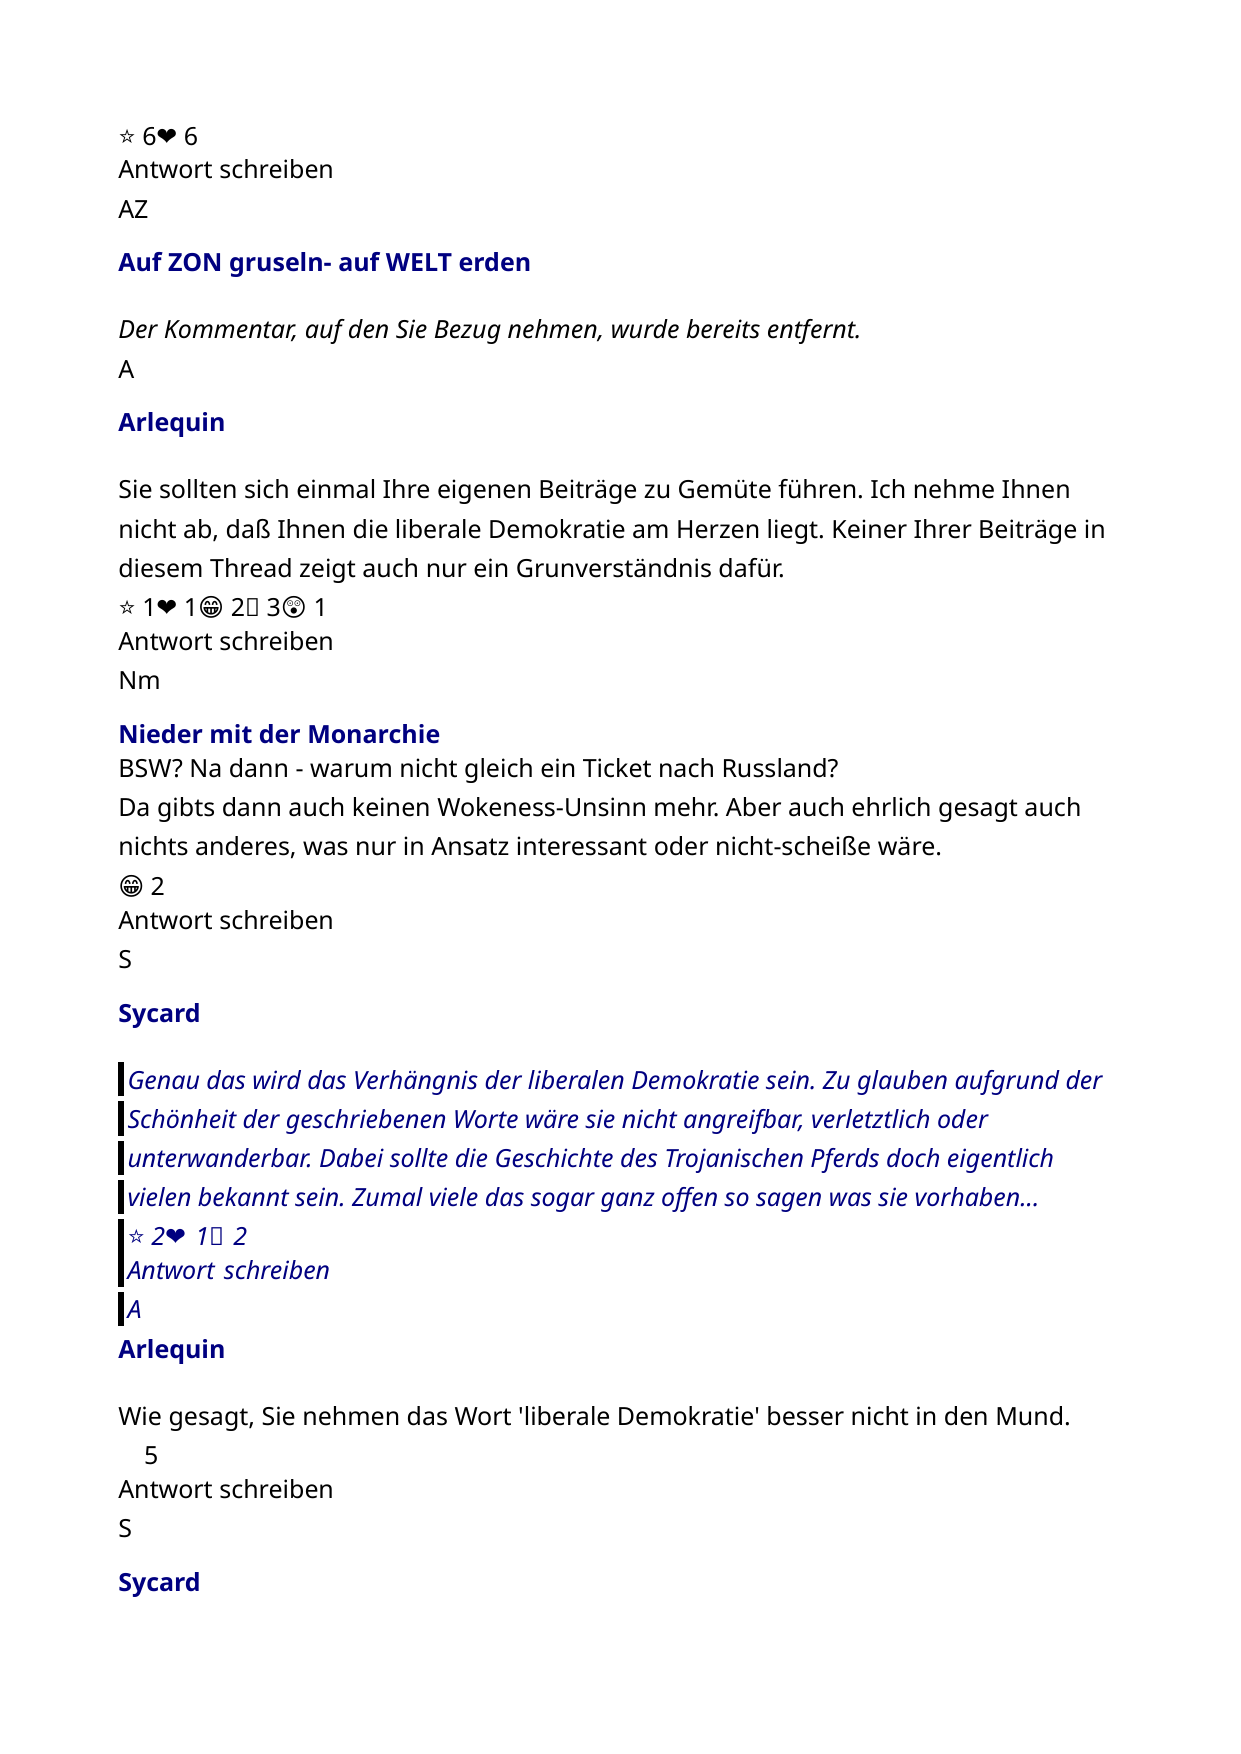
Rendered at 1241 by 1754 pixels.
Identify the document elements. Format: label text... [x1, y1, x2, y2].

text Sie sollten sich einmal Ihre eigenen Beiträge zu Gemüte führen. Ich nehme Ihnen nicht ab, daß Ihnen die liberale Demokratie am Herzen liegt. Keiner Ihrer Beiträge in diesem Thread zeigt auch nur ein Grunverständnis dafür. [118, 472, 1122, 584]
text S [118, 941, 1122, 976]
text BSW? Na dann - warum nicht gleich ein Ticket nach Russland? [118, 751, 1122, 785]
text AZ [118, 191, 1122, 225]
text Antwort schreiben [118, 902, 1122, 936]
text Antwort schreiben [124, 1253, 1122, 1287]
subtitle Arlequin [118, 405, 1122, 439]
text ⭐️ 6❤️ 6 [118, 118, 1122, 152]
subtitle Sycard [118, 995, 1122, 1029]
text A [118, 351, 1122, 385]
text ⭐️ 1❤️ 1😁 2🤨 3😲 1 [118, 590, 1122, 624]
text Wie gesagt, Sie nehmen das Wort 'liberale Demokratie' besser nicht in den Mund. [118, 1398, 1122, 1432]
text Antwort schreiben [118, 152, 1122, 186]
subtitle Sycard [118, 1564, 1122, 1599]
subtitle Arlequin [118, 1331, 1122, 1365]
subtitle Auf ZON gruseln- auf WELT erden [118, 245, 1122, 279]
text ⭐️ 2❤️ 1🙁 2 [124, 1219, 1122, 1253]
text Der Kommentar, auf den Sie Bezug nehmen, wurde bereits entfernt. [118, 312, 1122, 346]
text Antwort schreiben [118, 1472, 1122, 1506]
text Genau das wird das Verhängnis der liberalen Demokratie sein. Zu glauben aufgrund der Schönheit der geschriebenen Worte wäre sie nicht angreifbar, verletztlich oder unterwanderbar. Dabei sollte die Geschichte des Trojanischen Pferds doch eigentlich vielen bekannt sein. Zumal viele das sogar ganz offen so sagen was sie vorhaben... [118, 1062, 1122, 1214]
subtitle Nieder mit der Monarchie [118, 717, 1122, 751]
text Da gibts dann auch keinen Wokeness-Unsinn mehr. Aber auch ehrlich gesagt auch nichts anderes, was nur in Ansatz interessant oder nicht-scheiße wäre. [118, 790, 1122, 863]
text Antwort schreiben [118, 624, 1122, 658]
text 😁 2 [118, 868, 1122, 902]
text A [124, 1292, 1122, 1326]
text S [118, 1511, 1122, 1545]
text Nm [118, 663, 1122, 697]
text 🤨 5 [118, 1438, 1122, 1472]
